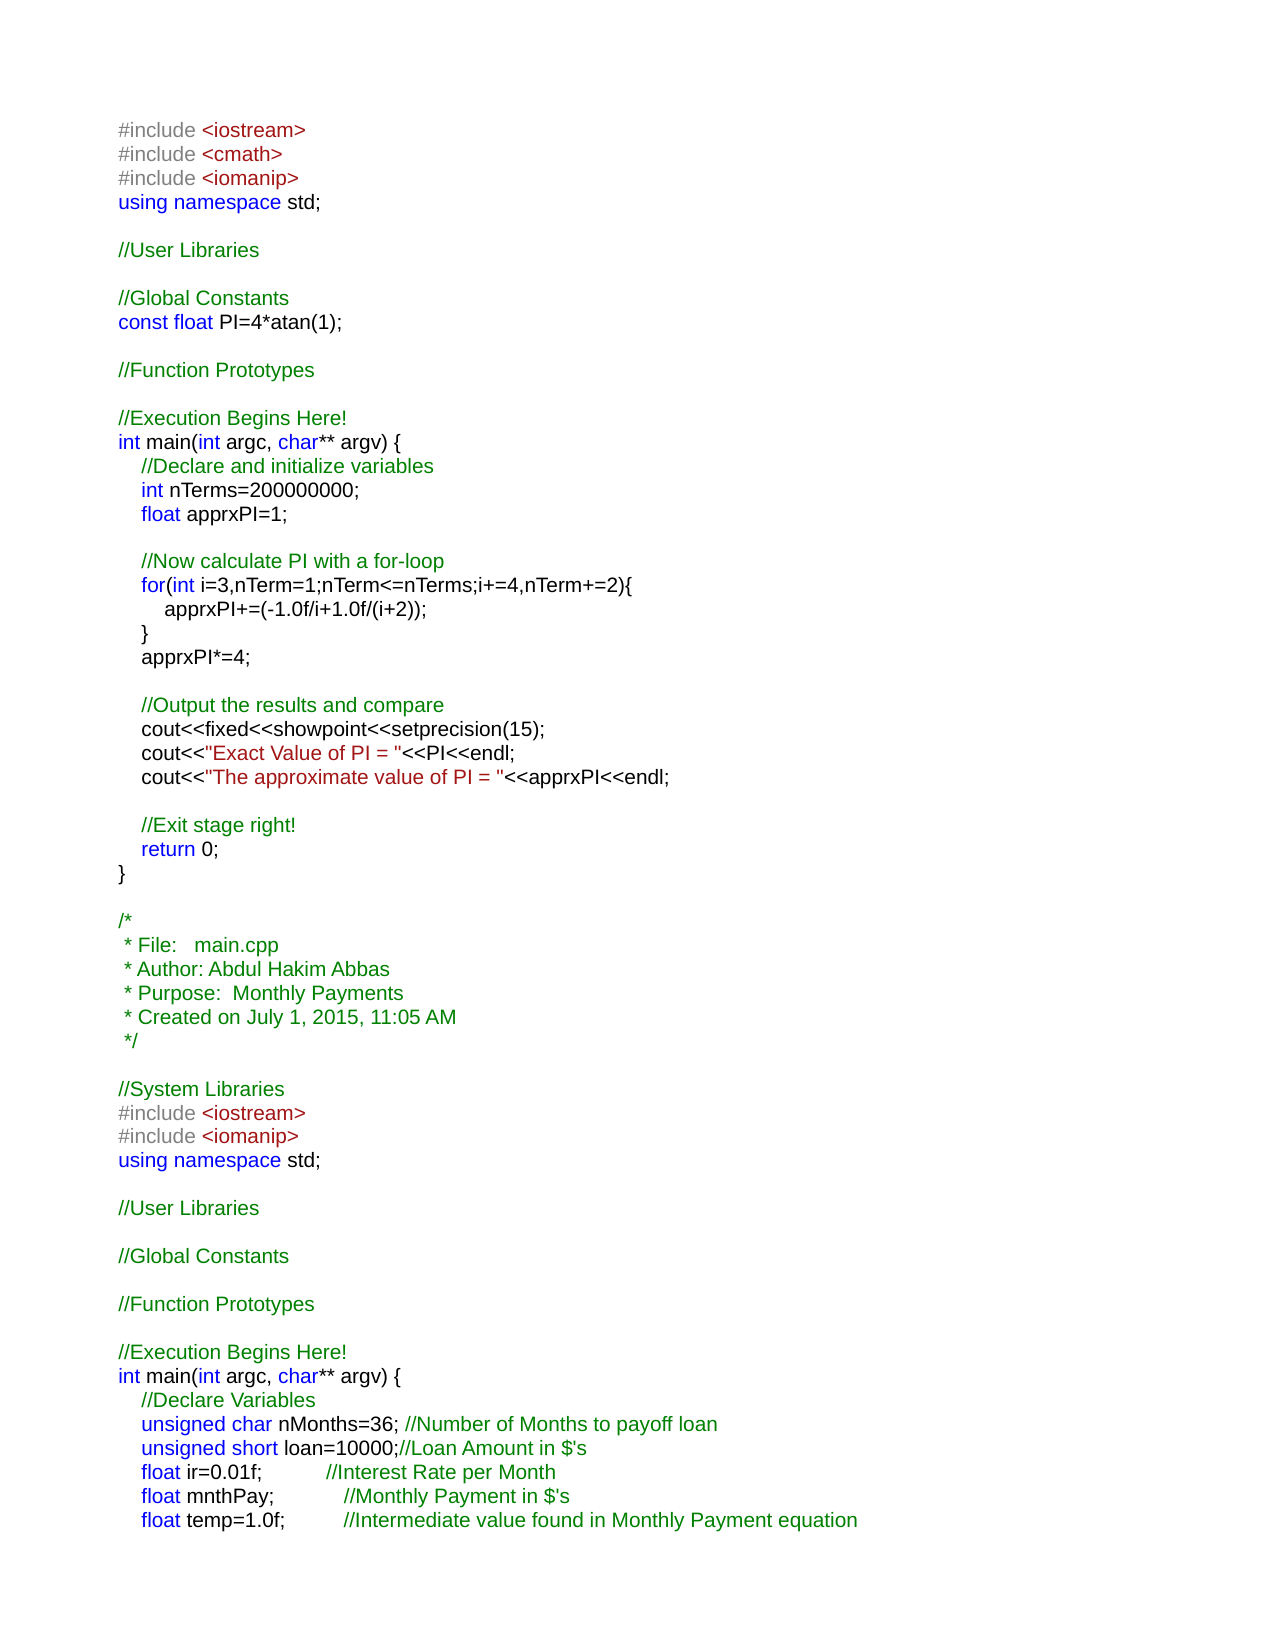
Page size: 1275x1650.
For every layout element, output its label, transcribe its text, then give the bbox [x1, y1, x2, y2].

text unsigned short loan=10000;//Loan Amount in $'s [118, 1436, 1157, 1460]
text //Declare Variables [118, 1388, 1157, 1412]
text #include <iomanip> [118, 1124, 1157, 1148]
text //Function Prototypes [118, 358, 1157, 382]
text float ir=0.01f; //Interest Rate per Month [118, 1460, 1157, 1484]
text //System Libraries [118, 1076, 1157, 1100]
text apprxPI*=4; [118, 645, 1157, 669]
text * Author: Abdul Hakim Abbas [118, 957, 1157, 981]
text #include <iostream> [118, 118, 1157, 142]
text const float PI=4*atan(1); [118, 310, 1157, 334]
text */ [118, 1028, 1157, 1052]
text #include <cmath> [118, 142, 1157, 166]
text //Output the results and compare [118, 693, 1157, 717]
text //Declare and initialize variables [118, 453, 1157, 477]
text * File: main.cpp [118, 933, 1157, 957]
text using namespace std; [118, 190, 1157, 214]
text apprxPI+=(-1.0f/i+1.0f/(i+2)); [118, 597, 1157, 621]
text using namespace std; [118, 1148, 1157, 1172]
text * Purpose: Monthly Payments [118, 981, 1157, 1004]
text //Execution Begins Here! [118, 1340, 1157, 1364]
text for(int i=3,nTerm=1;nTerm<=nTerms;i+=4,nTerm+=2){ [118, 573, 1157, 597]
text cout<<fixed<<showpoint<<setprecision(15); [118, 717, 1157, 741]
text } [118, 861, 1157, 885]
text int main(int argc, char** argv) { [118, 1364, 1157, 1388]
text int main(int argc, char** argv) { [118, 429, 1157, 453]
text unsigned char nMonths=36; //Number of Months to payoff loan [118, 1412, 1157, 1436]
text //User Libraries [118, 1196, 1157, 1220]
text float mnthPay; //Monthly Payment in $'s [118, 1484, 1157, 1508]
text cout<<"The approximate value of PI = "<<apprxPI<<endl; [118, 765, 1157, 789]
text #include <iostream> [118, 1100, 1157, 1124]
text //Now calculate PI with a for-loop [118, 549, 1157, 573]
text float temp=1.0f; //Intermediate value found in Monthly Payment equation [118, 1508, 1157, 1532]
text //Function Prototypes [118, 1292, 1157, 1316]
text //Global Constants [118, 286, 1157, 310]
text int nTerms=200000000; [118, 477, 1157, 501]
text * Created on July 1, 2015, 11:05 AM [118, 1004, 1157, 1028]
text //Exit stage right! [118, 813, 1157, 837]
text float apprxPI=1; [118, 501, 1157, 525]
text //User Libraries [118, 238, 1157, 262]
text /* [118, 909, 1157, 933]
text cout<<"Exact Value of PI = "<<PI<<endl; [118, 741, 1157, 765]
text #include <iomanip> [118, 166, 1157, 190]
text } [118, 621, 1157, 645]
text //Execution Begins Here! [118, 406, 1157, 429]
text return 0; [118, 837, 1157, 861]
text //Global Constants [118, 1244, 1157, 1268]
